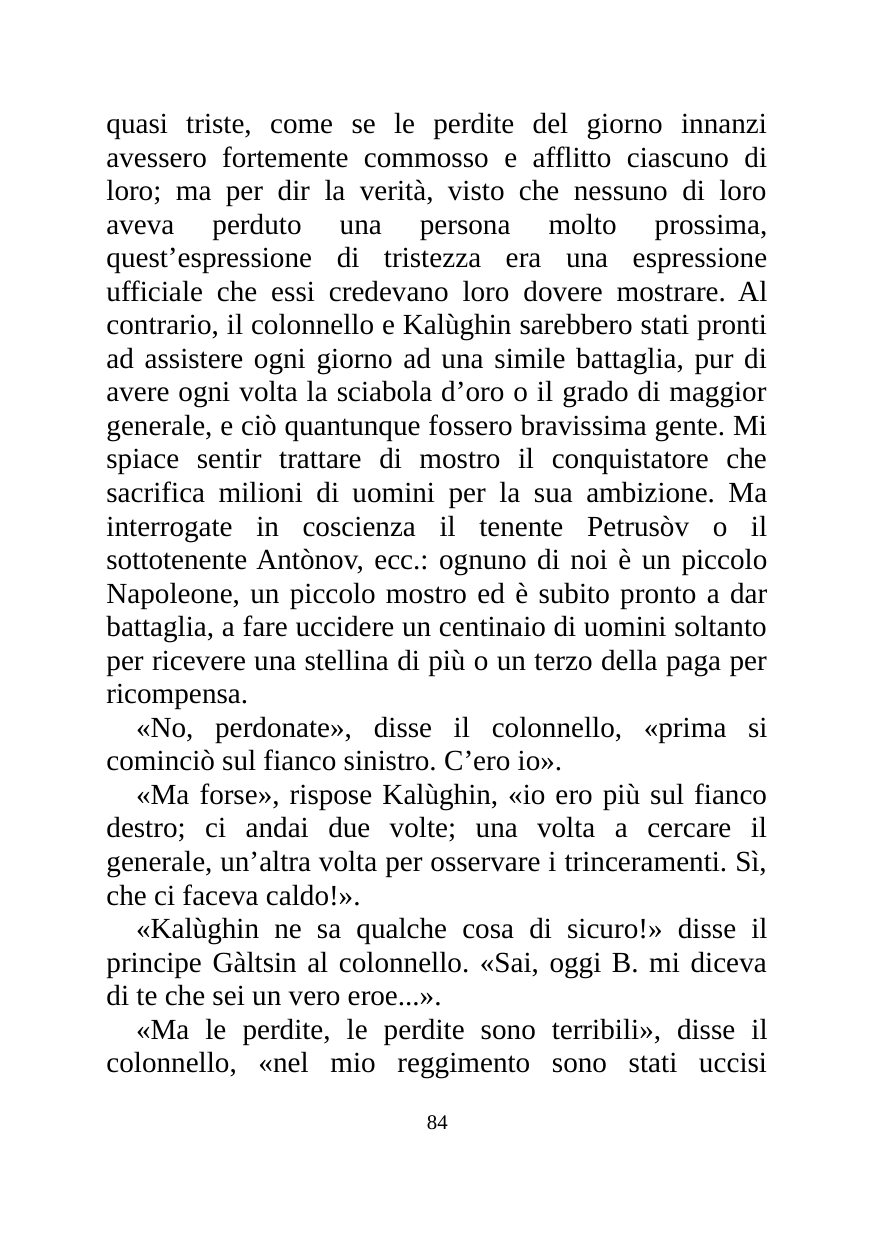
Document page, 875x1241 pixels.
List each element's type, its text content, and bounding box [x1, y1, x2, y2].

text quasi triste, come se le perdite del giorno innanzi avessero fortemente commosso e afflitto ciascuno di loro; ma per dir la verità, visto che nessuno di loro aveva perduto una persona molto prossima, quest’espressione di tristezza era una espressione ufficiale che essi credevano loro dovere mostrare. Al contrario, il colonnello e Kalùghin sarebbero stati pronti ad assistere ogni giorno ad una simile battaglia, pur di avere ogni volta la sciabola d’oro o il grado di maggior generale, e ciò quantunque fossero bravissima gente. Mi spiace sentir trattare di mostro il conquistatore che sacrifica milioni di uomini per la sua ambizione. Ma interrogate in coscienza il tenente Petrusòv o il sottotenente Antònov, ecc.: ognuno di noi è un piccolo Napoleone, un piccolo mostro ed è subito pronto a dar battaglia, a fare uccidere un centinaio di uomini soltanto per ricevere una stellina di più o un terzo della paga per ricompensa. [106, 106, 768, 710]
text «Ma le perdite, le perdite sono terribili», disse il colonnello, «nel mio reggimento sono stati uccisi [106, 1012, 768, 1079]
text «Kalùghin ne sa qualche cosa di sicuro!» disse il principe Gàltsin al colonnello. «Sai, oggi B. mi diceva di te che sei un vero eroe...». [106, 911, 768, 1012]
text «Ma forse», rispose Kalùghin, «io ero più sul fianco destro; ci andai due volte; una volta a cercare il generale, un’altra volta per osservare i trinceramenti. Sì, che ci faceva caldo!». [106, 777, 768, 911]
text «No, perdonate», disse il colonnello, «prima si cominciò sul fianco sinistro. C’ero io». [106, 710, 768, 777]
